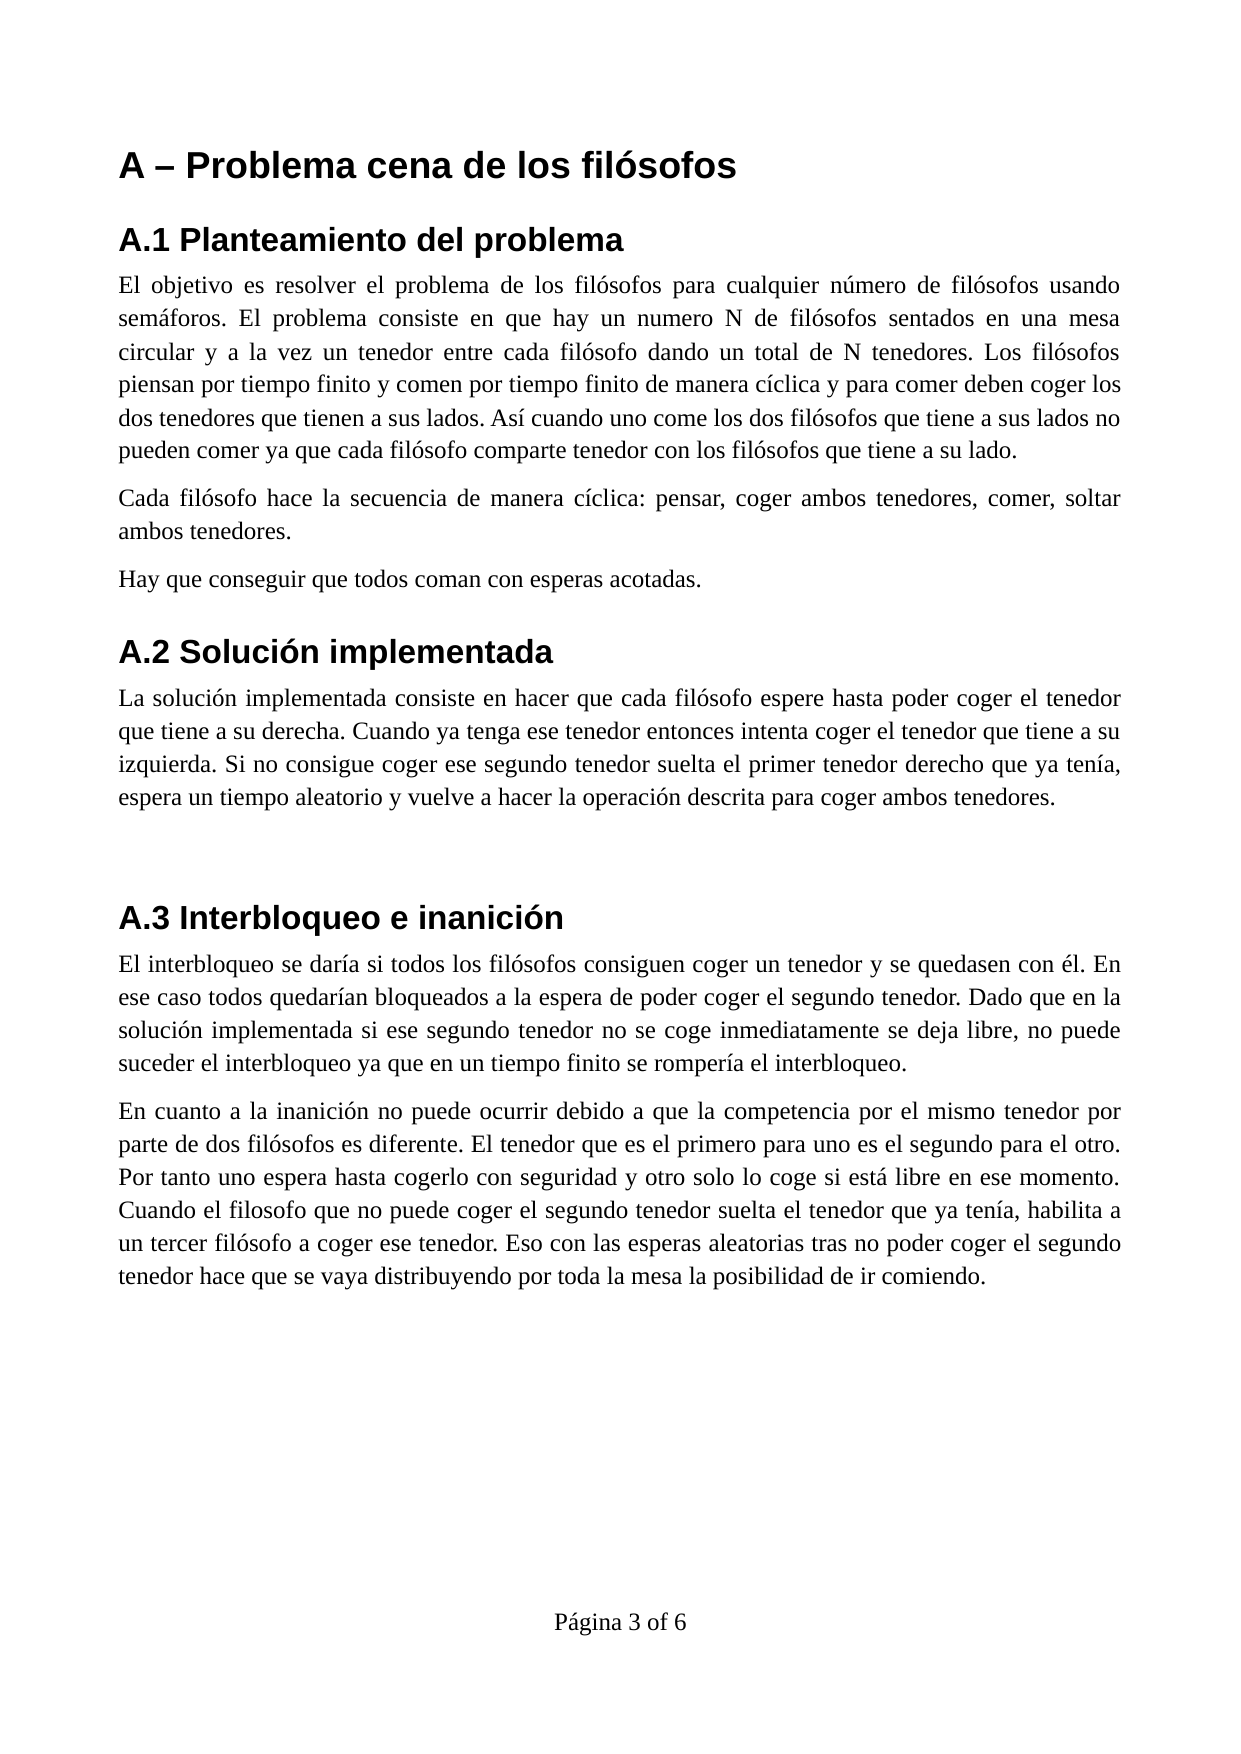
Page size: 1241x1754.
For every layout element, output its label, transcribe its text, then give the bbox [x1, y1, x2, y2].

subtitle A – Problema cena de los filósofos [118, 143, 1122, 186]
text Hay que conseguir que todos coman con esperas acotadas. [118, 564, 1122, 593]
text En cuanto a la inanición no puede ocurrir debido a que la competencia por el mismo tenedor por parte de dos filósofos es diferente. El tenedor que es el primero para uno es el segundo para el otro. Por tanto uno espera hasta cogerlo con seguridad y otro solo lo coge si está libre en ese momento. Cuando el filosofo que no puede coger el segundo tenedor suelta el tenedor que ya tenía, habilita a un tercer filósofo a coger ese tenedor. Eso con las esperas aleatorias tras no poder coger el segundo tenedor hace que se vaya distribuyendo por toda la mesa la posibilidad de ir comiendo. [118, 1096, 1122, 1290]
text La solución implementada consiste en hacer que cada filósofo espere hasta poder coger el tenedor que tiene a su derecha. Cuando ya tenga ese tenedor entonces intenta coger el tenedor que tiene a su izquierda. Si no consigue coger ese segundo tenedor suelta el primer tenedor derecho que ya tenía, espera un tiempo aleatorio y vuelve a hacer la operación descrita para coger ambos tenedores. [118, 683, 1122, 811]
text Cada filósofo hace la secuencia de manera cíclica: pensar, coger ambos tenedores, comer, soltar ambos tenedores. [118, 483, 1122, 545]
subtitle A.1 Planteamiento del problema [118, 219, 1122, 258]
text El objetivo es resolver el problema de los filósofos para cualquier número de filósofos usando semáforos. El problema consiste en que hay un numero N de filósofos sentados en una mesa circular y a la vez un tenedor entre cada filósofo dando un total de N tenedores. Los filósofos piensan por tiempo finito y comen por tiempo finito de manera cíclica y para comer deben coger los dos tenedores que tienen a sus lados. Así cuando uno come los dos filósofos que tiene a sus lados no pueden comer ya que cada filósofo comparte tenedor con los filósofos que tiene a su lado. [118, 271, 1122, 464]
subtitle A.3 Interbloqueo e inanición [118, 898, 1122, 937]
text El interbloqueo se daría si todos los filósofos consiguen coger un tenedor y se quedasen con él. En ese caso todos quedarían bloqueados a la espera de poder coger el segundo tenedor. Dado que en la solución implementada si ese segundo tenedor no se coge inmediatamente se deja libre, no puede suceder el interbloqueo ya que en un tiempo finito se rompería el interbloqueo. [118, 949, 1122, 1077]
subtitle A.2 Solución implementada [118, 632, 1122, 671]
